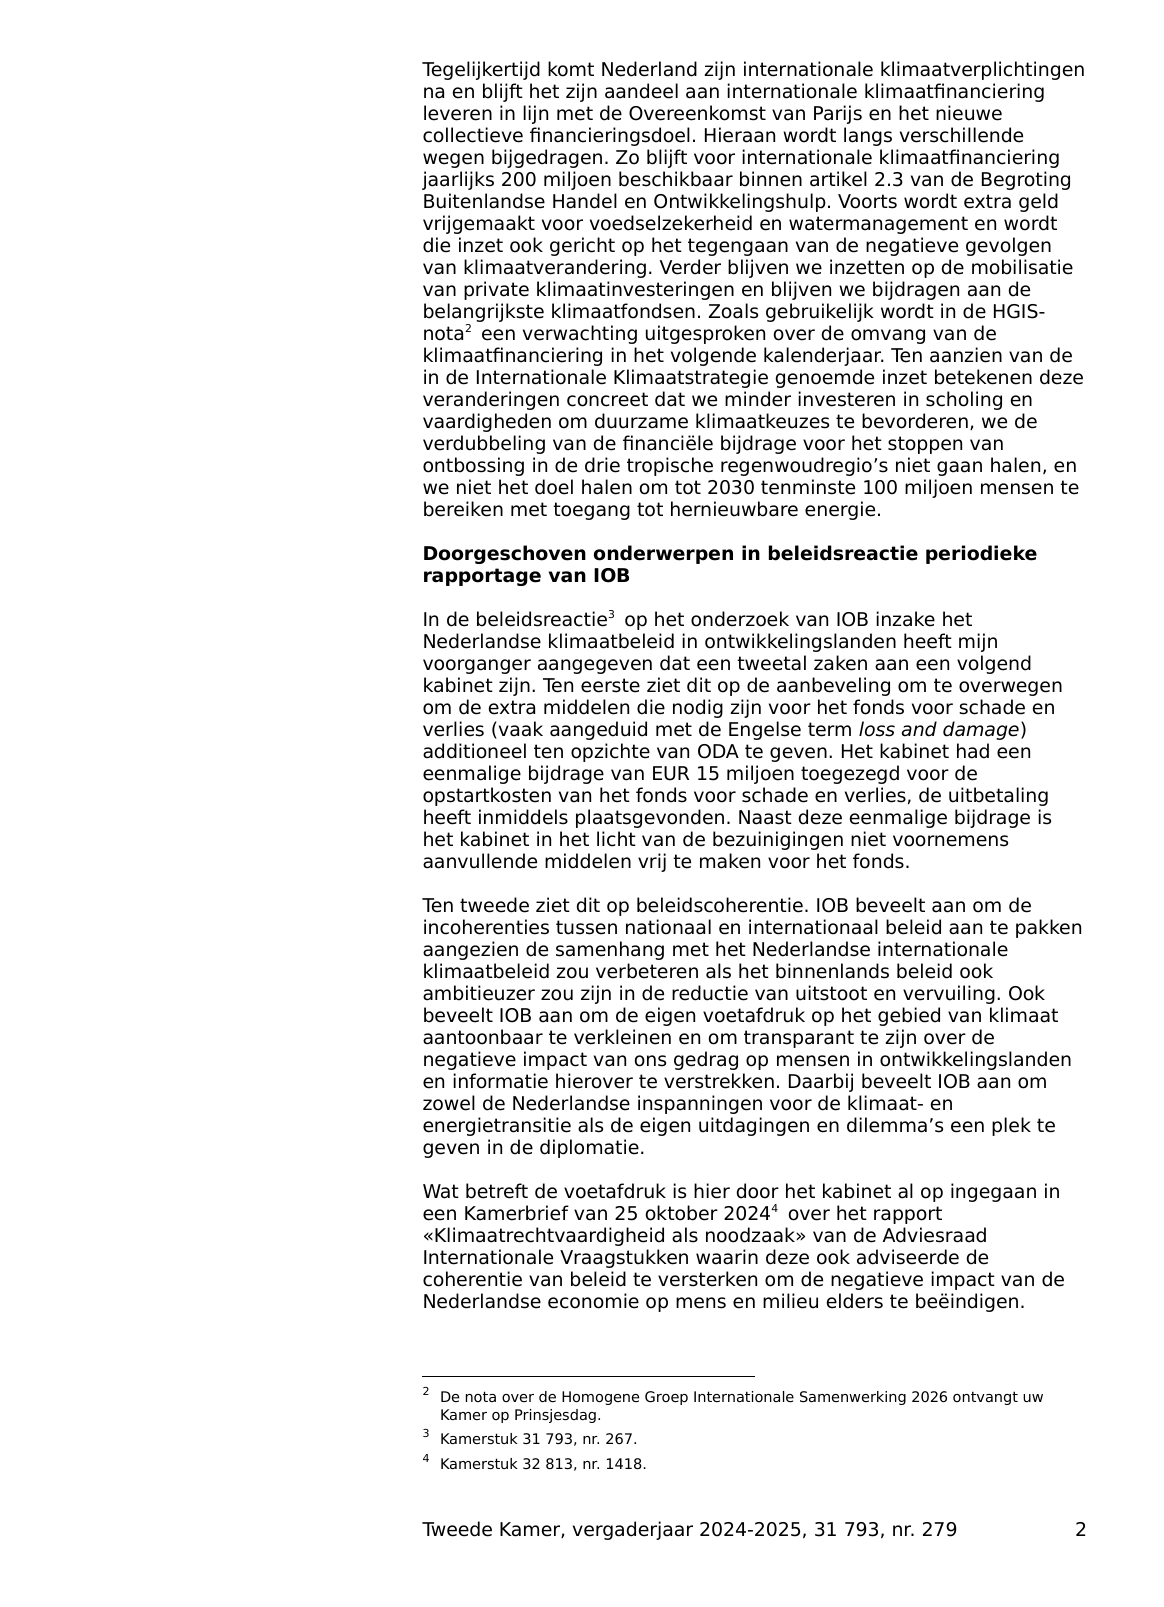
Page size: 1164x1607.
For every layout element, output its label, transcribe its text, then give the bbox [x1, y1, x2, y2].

subtitle Doorgeschoven onderwerpen in beleidsreactie periodieke rapportage van IOB [422, 543, 1087, 587]
text Tegelijkertijd komt Nederland zijn internationale klimaatverplichtingen na en blijft het zijn aandeel aan internationale klimaatfinanciering leveren in lijn met de Overeenkomst van Parijs en het nieuwe collectieve financieringsdoel. Hieraan wordt langs verschillende wegen bijgedragen. Zo blijft voor internationale klimaatfinanciering jaarlijks 200 miljoen beschikbaar binnen artikel 2.3 van de Begroting Buitenlandse Handel en Ontwikkelingshulp. Voorts wordt extra geld vrijgemaakt voor voedselzekerheid en watermanagement en wordt die inzet ook gericht op het tegengaan van de negatieve gevolgen van klimaatverandering. Verder blijven we inzetten op de mobilisatie van private klimaatinvesteringen en blijven we bijdragen aan de belangrijkste klimaatfondsen. Zoals gebruikelijk wordt in de HGIS-nota een verwachting uitgesproken over de omvang van de klimaatfinanciering in het volgende kalenderjaar. Ten aanzien van de in de Internationale Klimaatstrategie genoemde inzet betekenen deze veranderingen concreet dat we minder investeren in scholing en vaardigheden om duurzame klimaatkeuzes te bevorderen, we de verdubbeling van de financiële bijdrage voor het stoppen van ontbossing in de drie tropische regenwoudregio’s niet gaan halen, en we niet het doel halen om tot 2030 tenminste 100 miljoen mensen te bereiken met toegang tot hernieuwbare energie. [422, 59, 1087, 521]
text Kamerstuk 32 813, nr. 1418. [422, 1452, 1087, 1474]
text Wat betreft de voetafdruk is hier door het kabinet al op ingegaan in een Kamerbrief van 25 oktober 2024 over het rapport «Klimaatrechtvaardigheid als noodzaak» van de Adviesraad Internationale Vraagstukken waarin deze ook adviseerde de coherentie van beleid te versterken om de negatieve impact van de Nederlandse economie op mens en milieu elders te beëindigen. [422, 1181, 1087, 1313]
text Ten tweede ziet dit op beleidscoherentie. IOB beveelt aan om de incoherenties tussen nationaal en internationaal beleid aan te pakken aangezien de samenhang met het Nederlandse internationale klimaatbeleid zou verbeteren als het binnenlands beleid ook ambitieuzer zou zijn in de reductie van uitstoot en vervuiling. Ook beveelt IOB aan om de eigen voetafdruk op het gebied van klimaat aantoonbaar te verkleinen en om transparant te zijn over de negatieve impact van ons gedrag op mensen in ontwikkelingslanden en informatie hierover te verstrekken. Daarbij beveelt IOB aan om zowel de Nederlandse inspanningen voor de klimaat- en energietransitie als de eigen uitdagingen en dilemma’s een plek te geven in de diplomatie. [422, 895, 1087, 1159]
text Kamerstuk 31 793, nr. 267. [422, 1427, 1087, 1449]
text De nota over de Homogene Groep Internationale Samenwerking 2026 ontvangt uw Kamer op Prinsjesdag. [422, 1385, 1087, 1424]
text In de beleidsreactie op het onderzoek van IOB inzake het Nederlandse klimaatbeleid in ontwikkelingslanden heeft mijn voorganger aangegeven dat een tweetal zaken aan een volgend kabinet zijn. Ten eerste ziet dit op de aanbeveling om te overwegen om de extra middelen die nodig zijn voor het fonds voor schade en verlies (vaak aangeduid met de Engelse term loss and damage) additioneel ten opzichte van ODA te geven. Het kabinet had een eenmalige bijdrage van EUR 15 miljoen toegezegd voor de opstartkosten van het fonds voor schade en verlies, de uitbetaling heeft inmiddels plaatsgevonden. Naast deze eenmalige bijdrage is het kabinet in het licht van de bezuinigingen niet voornemens aanvullende middelen vrij te maken voor het fonds. [422, 609, 1087, 873]
